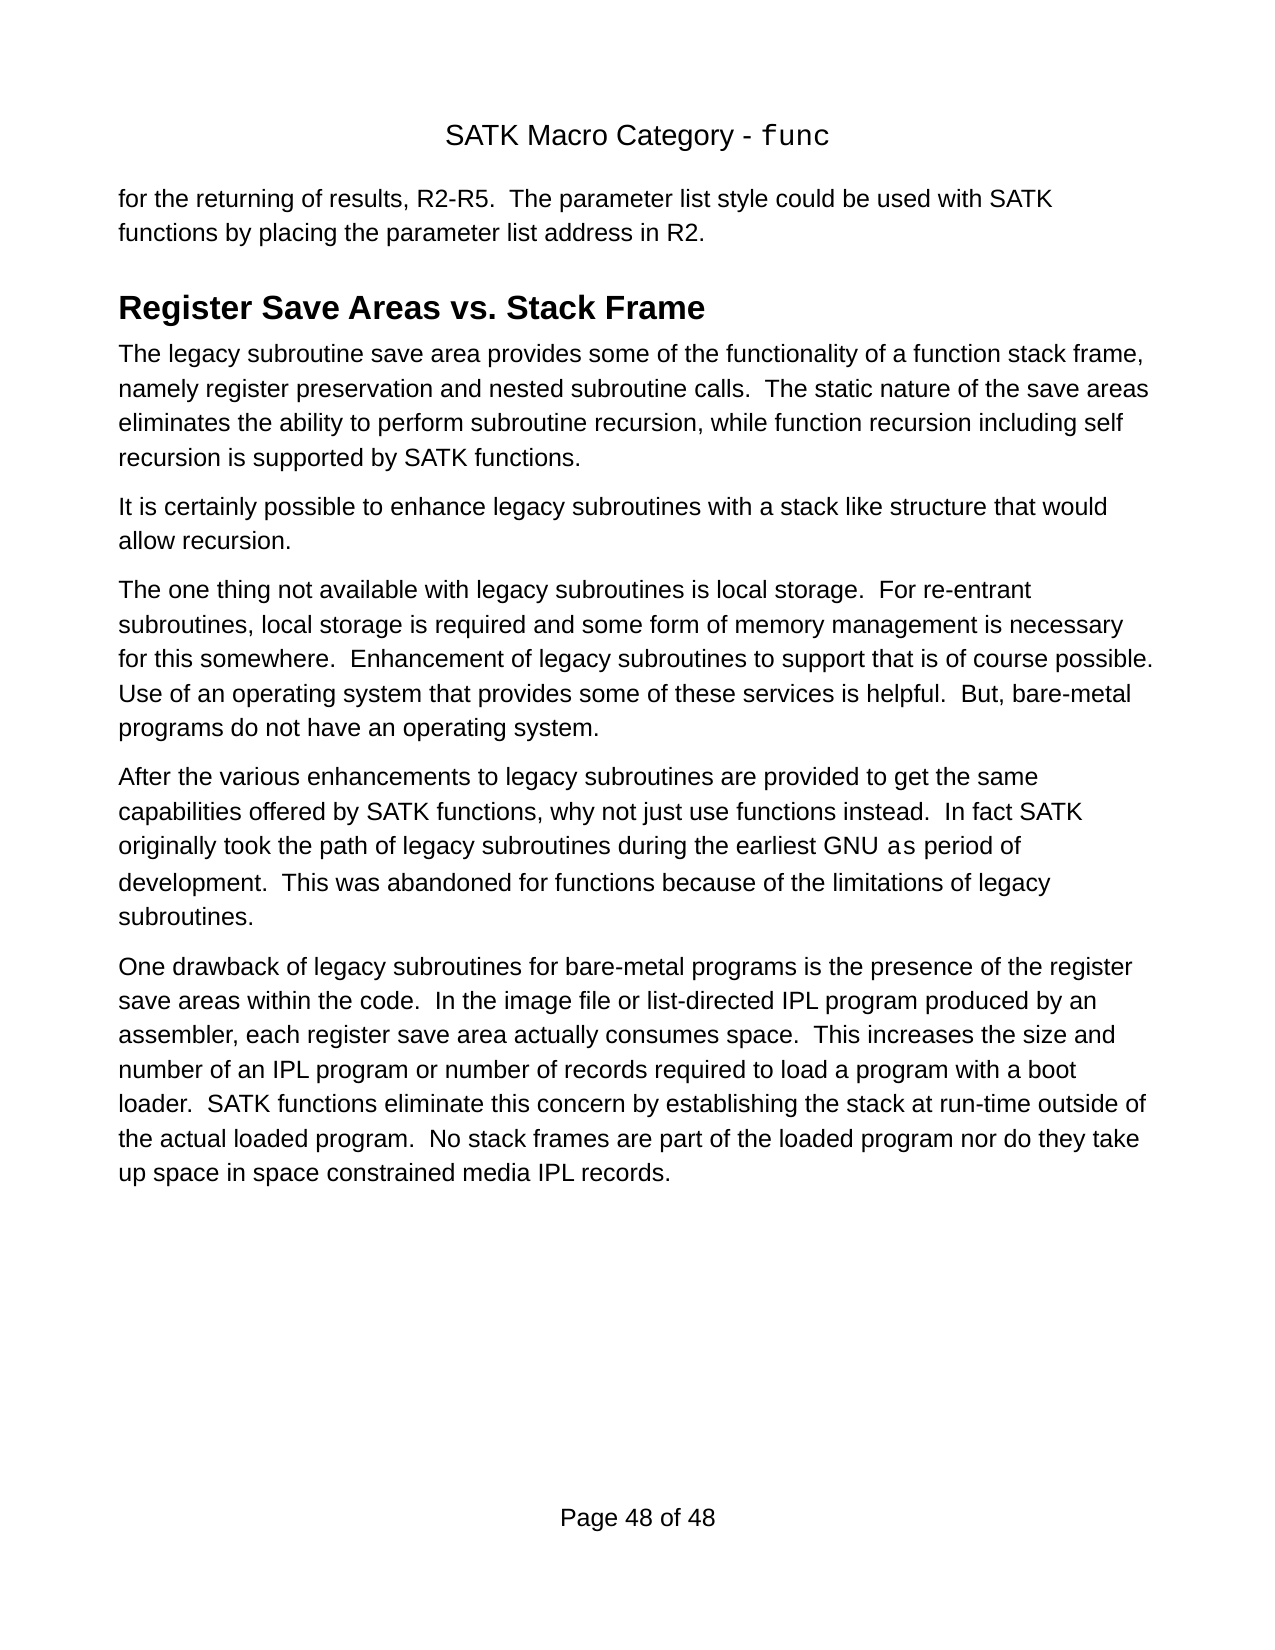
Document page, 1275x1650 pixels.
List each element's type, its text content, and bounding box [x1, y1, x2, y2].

text The legacy subroutine save area provides some of the functionality of a function stack frame, namely register preservation and nested subroutine calls. The static nature of the save areas eliminates the ability to perform subroutine recursion, while function recursion including self recursion is supported by SATK functions. [118, 339, 1157, 471]
subtitle Register Save Areas vs. Stack Frame [118, 288, 1157, 327]
text After the various enhancements to legacy subroutines are provided to get the same capabilities offered by SATK functions, why not just use functions instead. In fact SATK originally took the path of legacy subroutines during the earliest GNU as period of development. This was abandoned for functions because of the limitations of legacy subroutines. [118, 762, 1157, 931]
text for the returning of results, R2-R5. The parameter list style could be used with SATK functions by placing the parameter list address in R2. [118, 184, 1157, 247]
text One drawback of legacy subroutines for bare-metal programs is the presence of the register save areas within the code. In the image file or list-directed IPL program produced by an assembler, each register save area actually consumes space. This increases the size and number of an IPL program or number of records required to load a program with a boot loader. SATK functions eliminate this concern by establishing the stack at run-time outside of the actual loaded program. No stack frames are part of the loaded program nor do they take up space in space constrained media IPL records. [118, 951, 1157, 1187]
text The one thing not available with legacy subroutines is local storage. For re-entrant subroutines, local storage is required and some form of memory management is necessary for this somewhere. Enhancement of legacy subroutines to support that is of course possible. Use of an operating system that provides some of these services is helpful. But, bare-metal programs do not have an operating system. [118, 575, 1157, 742]
text It is certainly possible to enhance legacy subroutines with a stack like structure that would allow recursion. [118, 492, 1157, 555]
